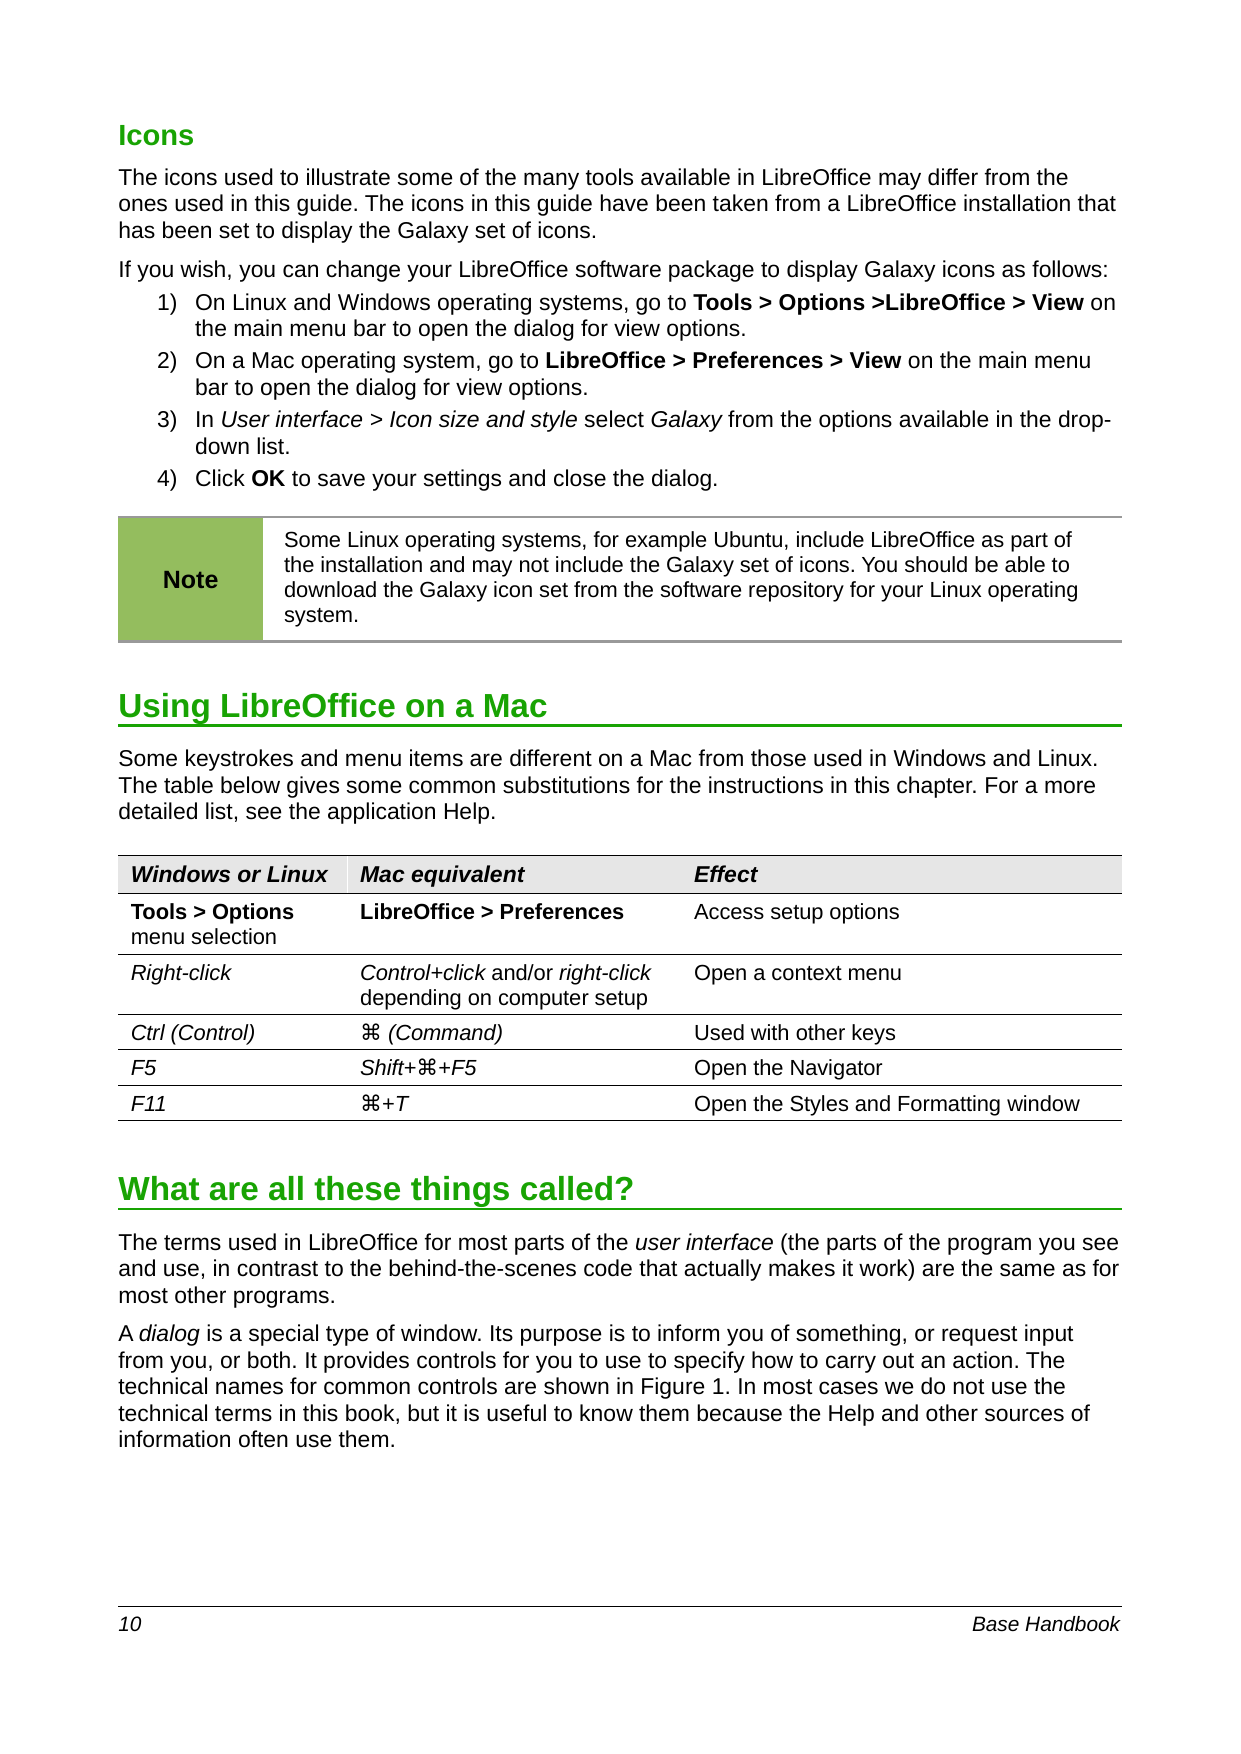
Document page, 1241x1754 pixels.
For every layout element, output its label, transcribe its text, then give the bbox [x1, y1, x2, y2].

table_cell Access setup options [681, 894, 1122, 953]
table_cell Open the Styles and Formatting window [681, 1086, 1122, 1120]
table_cell Open the Navigator [681, 1050, 1122, 1084]
list On Linux and Windows operating systems, go to Tools > Options >LibreOffice > View on the main menu bar to open the dialog for view options. [177, 288, 1122, 341]
table_cell Right-click [118, 955, 347, 1014]
table_cell Open a context menu [681, 955, 1122, 1014]
table_header Mac equivalent [348, 856, 681, 893]
text The terms used in LibreOffice for most parts of the user interface (the parts of the program you see and use, in contrast to the behind-the-scenes code that actually makes it work) are the same as for most other programs. [118, 1229, 1122, 1308]
text The icons used to illustrate some of the many tools available in LibreOffice may differ from the ones used in this guide. The icons in this guide have been taken from a LibreOffice installation that has been set to display the Galaxy set of icons. [118, 164, 1122, 243]
list A dialog is a special type of window. Its purpose is to inform you of something, or request input from you, or both. It provides controls for you to use to specify how to carry out an action. The technical names for common controls are shown in Figure 1. In most cases we do not use the technical terms in this book, but it is useful to know them because the Help and other sources of information often use them. [118, 1320, 1122, 1452]
table_header Some Linux operating systems, for example Ubuntu, include LibreOffice as part of the installation and may not include the Galaxy set of icons. You should be able to download the Galaxy icon set from the software repository for your Linux operating system. [263, 518, 1122, 640]
list On a Mac operating system, go to LibreOffice > Preferences > View on the main menu bar to open the dialog for view options. [177, 347, 1122, 400]
table_header Windows or Linux [118, 856, 347, 893]
table_cell F5 [118, 1050, 347, 1084]
table_cell Control+click and/or right-click depending on computer setup [348, 955, 681, 1014]
table_cell F11 [118, 1086, 347, 1120]
table_cell LibreOffice > Preferences [348, 894, 681, 953]
table_cell Used with other keys [681, 1015, 1122, 1049]
table_cell Ctrl (Control) [118, 1015, 347, 1049]
list If you wish, you can change your LibreOffice software package to display Galaxy icons as follows: [118, 256, 1122, 282]
subtitle What are all these things called? [118, 1169, 1122, 1208]
table_cell z (Command) [348, 1015, 681, 1049]
table_header Note [118, 518, 263, 640]
table_cell z+T [348, 1086, 681, 1120]
list Click OK to save your settings and close the dialog. [177, 465, 1122, 492]
list In User interface > Icon size and style select Galaxy from the options available in the drop-down list. [177, 406, 1122, 459]
table_cell Shift+z+F5 [348, 1050, 681, 1084]
text Some keystrokes and menu items are different on a Mac from those used in Windows and Linux. The table below gives some common substitutions for the instructions in this chapter. For a more detailed list, see the application Help. [118, 745, 1122, 824]
subtitle Icons [118, 118, 1122, 152]
table_cell Tools > Options menu selection [118, 894, 347, 953]
table_header Effect [681, 856, 1122, 893]
subtitle Using LibreOffice on a Mac [118, 686, 1122, 724]
